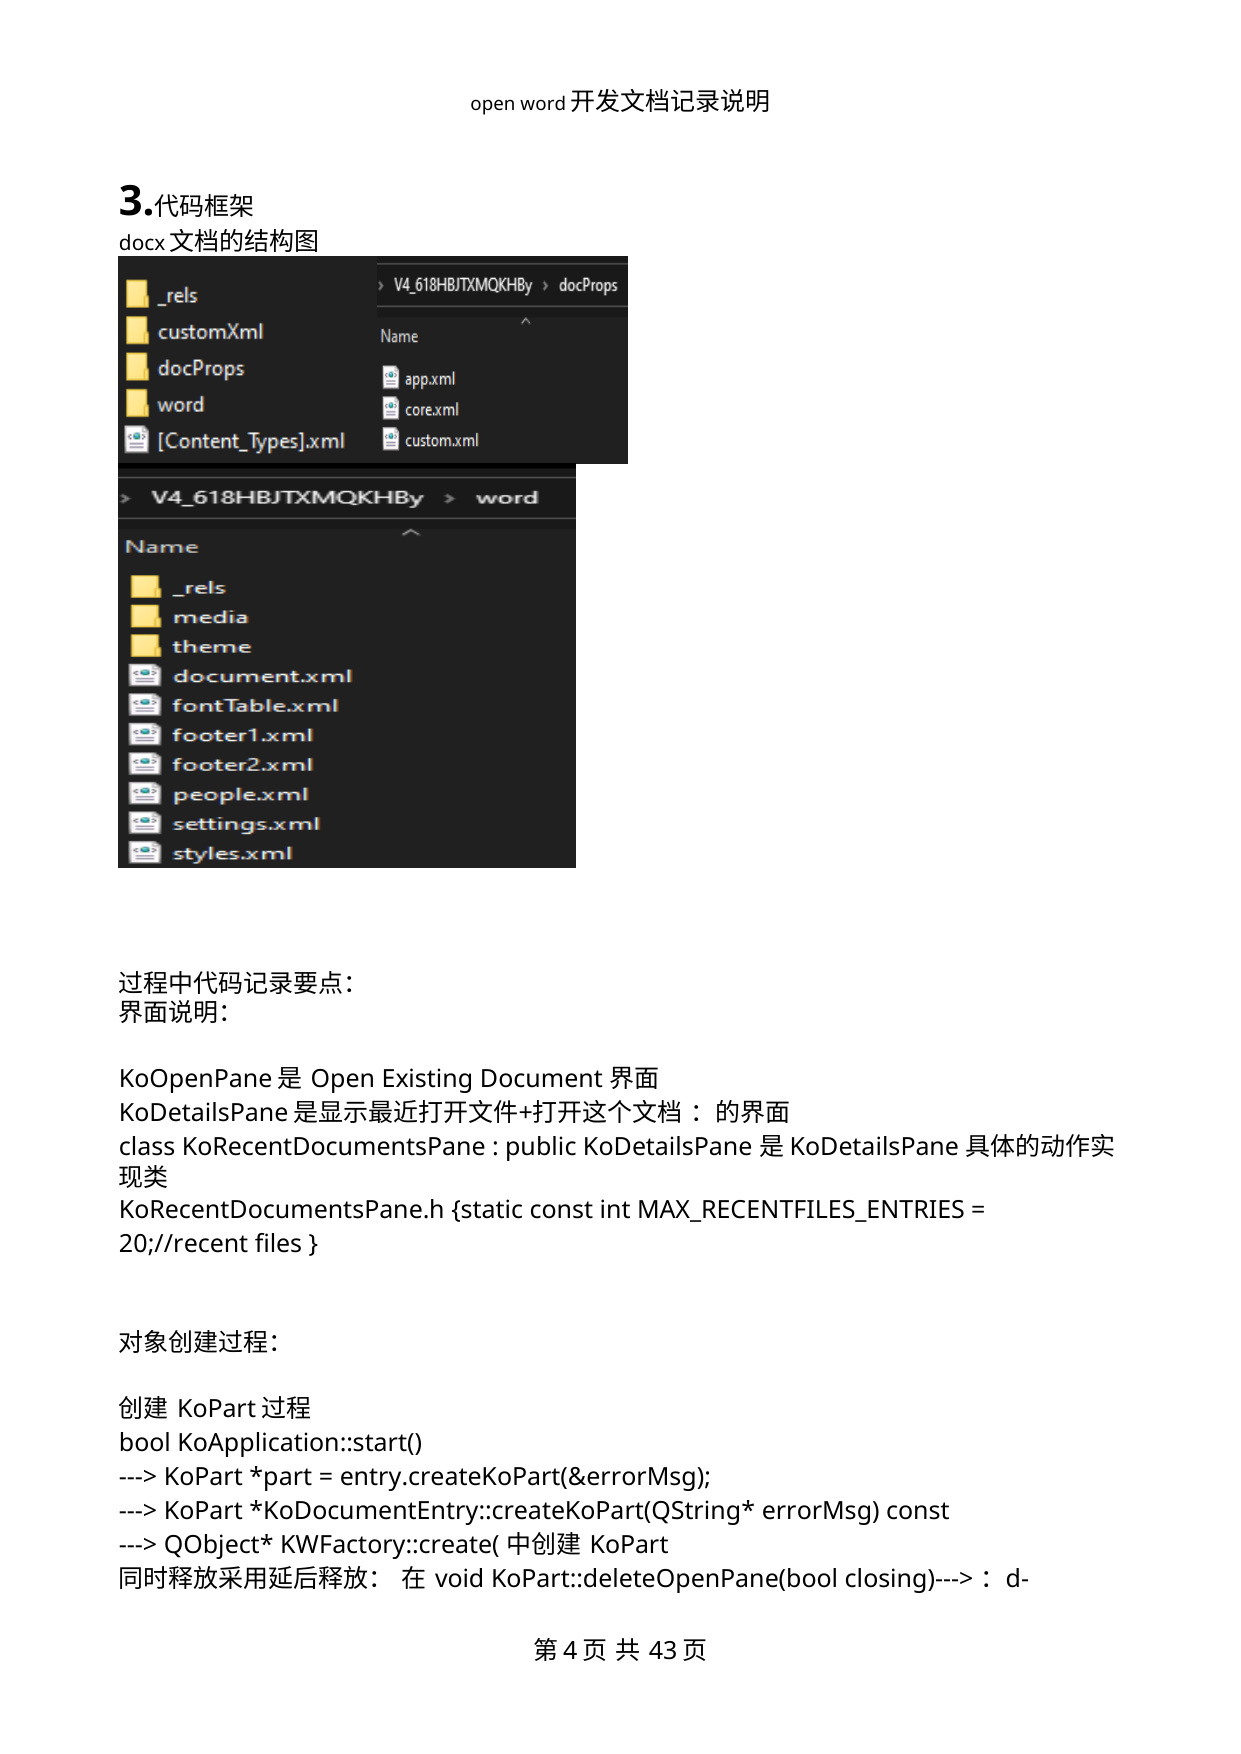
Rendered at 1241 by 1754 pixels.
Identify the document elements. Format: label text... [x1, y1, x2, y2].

text KoDetailsPane是显示最近打开文件+打开这个文档 ：的界面 [119, 1095, 1121, 1129]
text ---> QObject* KWFactory::create( 中创建 KoPart [119, 1527, 1121, 1561]
text 同时释放采用延后释放： 在 void KoPart::deleteOpenPane(bool closing)---> ：d- [119, 1561, 1121, 1594]
text KoOpenPane是 Open Existing Document 界面 [119, 1061, 1121, 1095]
picture [118, 256, 628, 868]
text 创建 KoPart过程 [119, 1391, 1121, 1425]
text ---> KoPart *part = entry.createKoPart(&errorMsg); [119, 1459, 1121, 1493]
text docx文档的结构图 [119, 228, 1121, 257]
text ---> KoPart *KoDocumentEntry::createKoPart(QString* errorMsg) const [119, 1493, 1121, 1527]
text 对象创建过程： [119, 1328, 1121, 1357]
text bool KoApplication::start() [119, 1425, 1121, 1459]
text class KoRecentDocumentsPane : public KoDetailsPane 是KoDetailsPane 具体的动作实现类 [119, 1129, 1121, 1192]
subtitle 代码框架 [119, 171, 1121, 228]
text 界面说明： [119, 998, 1121, 1027]
text KoRecentDocumentsPane.h {static const int MAX_RECENTFILES_ENTRIES = 20;//recent files } [119, 1192, 1121, 1260]
text 过程中代码记录要点： [119, 969, 1121, 998]
